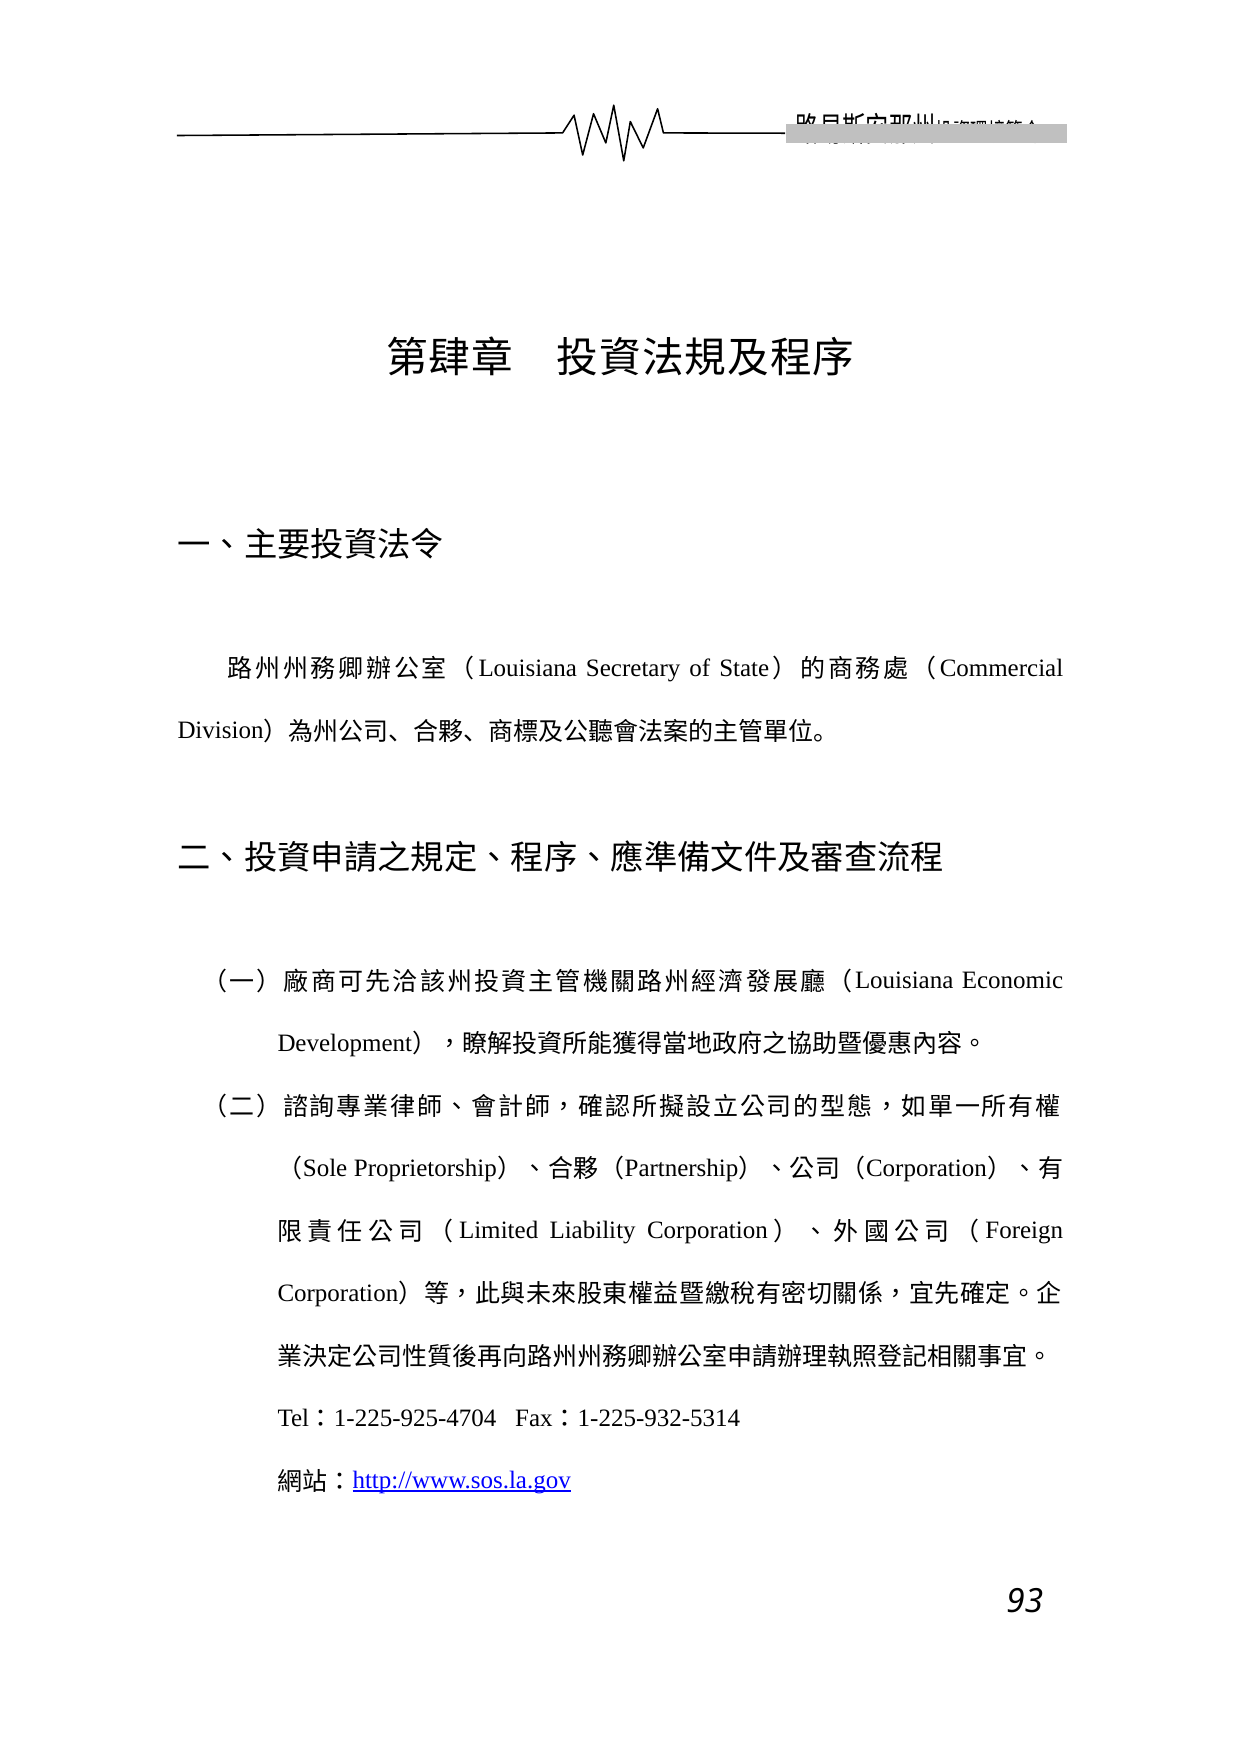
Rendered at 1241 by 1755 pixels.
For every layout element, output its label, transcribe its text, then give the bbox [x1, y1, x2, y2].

text 路州州務卿辦公室（Louisiana Secretary of State）的商務處（Commercial Division）為州公司、合夥、商標及公聽會法案的主管單位。 [177, 625, 1063, 750]
text （二）諮詢專業律師、會計師，確認所擬設立公司的型態，如單一所有權（Sole Proprietorship）、合夥（Partnership）、公司（Corporation）、有限責任公司（Limited Liability Corporation）、外國公司（Foreign Corporation）等，此與未來股東權益暨繳稅有密切關係，宜先確定。企業決定公司性質後再向路州州務卿辦公室申請辦理執照登記相關事宜。 [202, 1063, 1063, 1375]
text 二、投資申請之規定、程序、應準備文件及審查流程 [177, 813, 1063, 875]
text 第肆章 投資法規及程序 [177, 313, 1063, 375]
text （一）廠商可先洽該州投資主管機關路州經濟發展廳（Louisiana Economic Development），瞭解投資所能獲得當地政府之協助暨優惠內容。 [202, 938, 1063, 1063]
text Tel：1-225-925-4704 Fax：1-225-932-5314 [277, 1375, 1063, 1438]
text 一、主要投資法令 [177, 500, 1063, 563]
text 網站：http://www.sos.la.gov [277, 1438, 1063, 1500]
